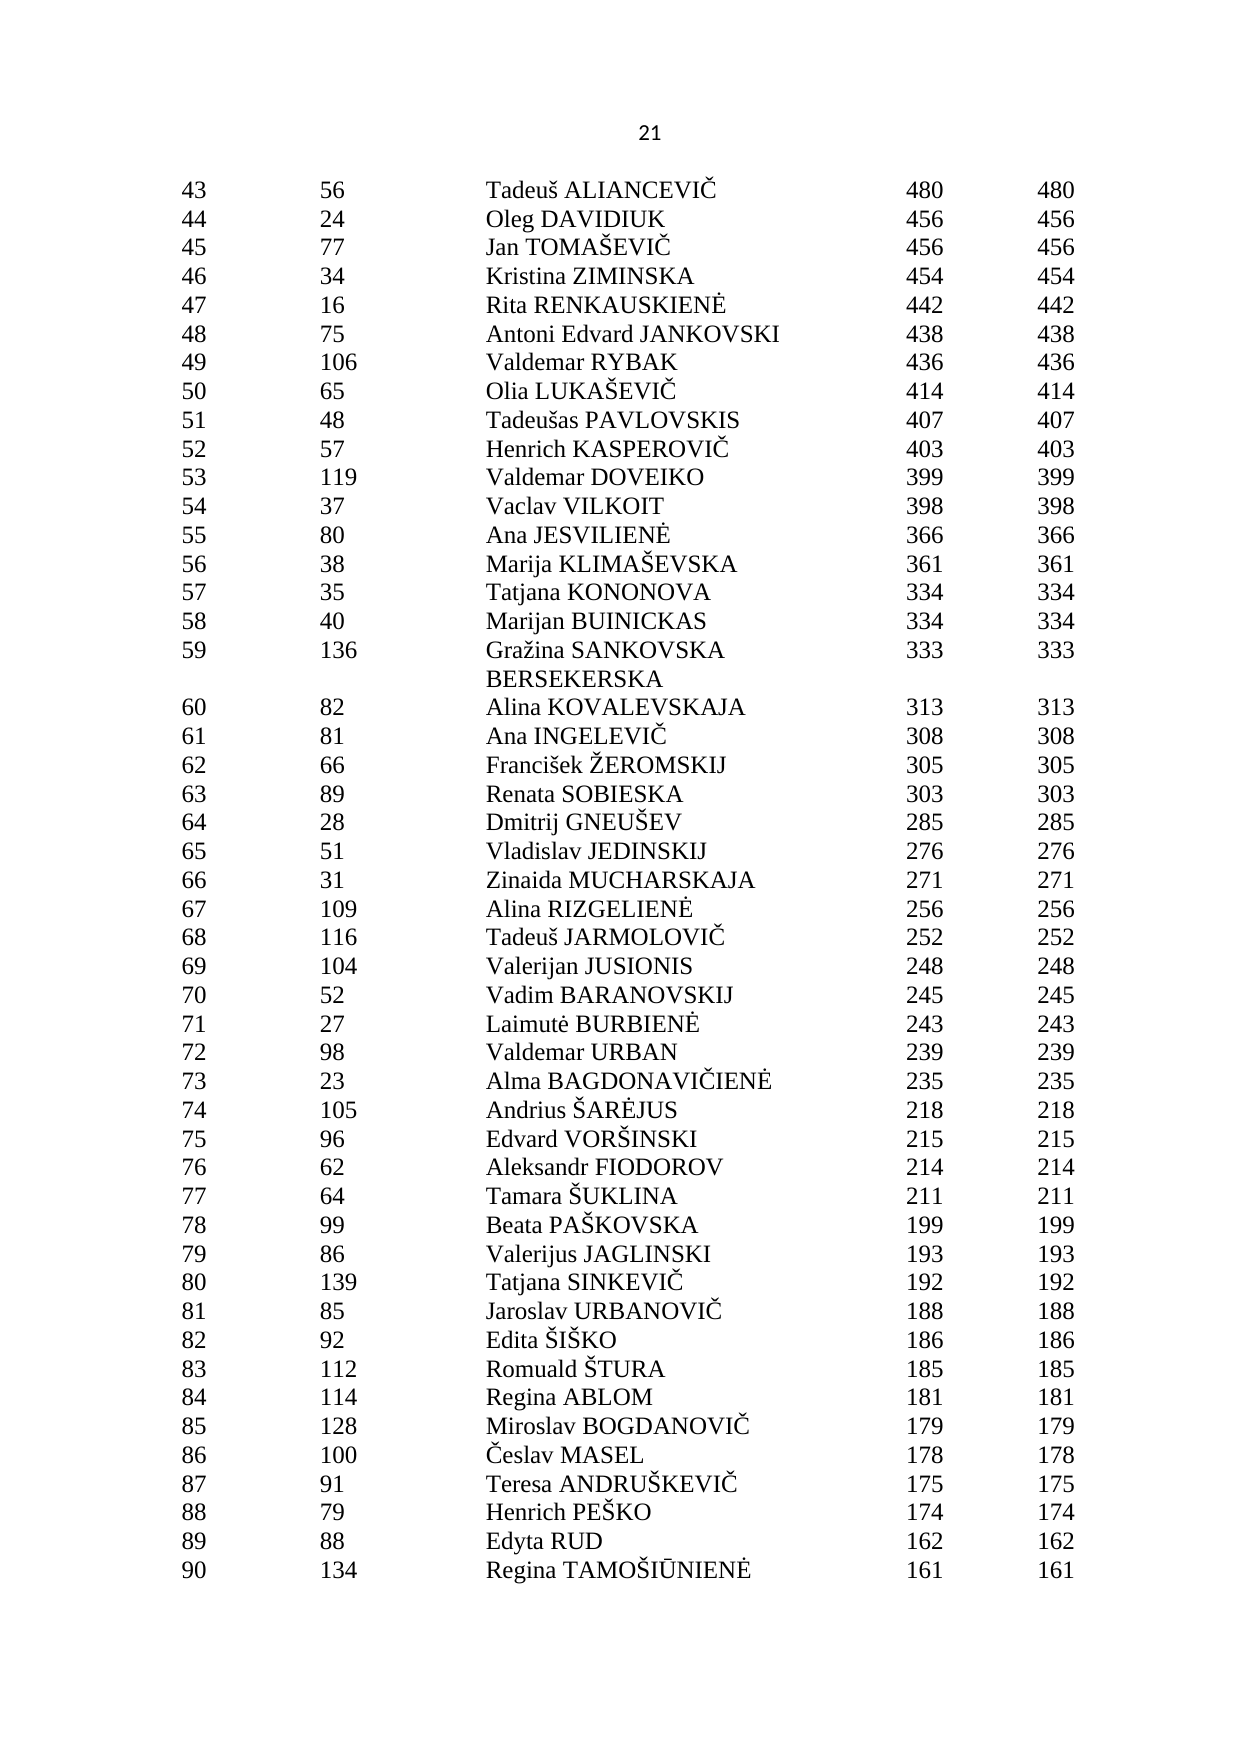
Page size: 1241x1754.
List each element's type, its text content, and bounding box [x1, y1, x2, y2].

table_cell 35 [315, 578, 481, 606]
table_cell Tamara ŠUKLINA [481, 1181, 859, 1210]
table_cell 456 [860, 233, 989, 261]
table_cell 480 [990, 175, 1122, 204]
table_cell 106 [315, 348, 481, 376]
table_cell Jan TOMAŠEVIČ [481, 233, 859, 261]
table_cell 361 [860, 549, 989, 577]
table_cell 218 [990, 1095, 1122, 1124]
table_cell 334 [860, 578, 989, 606]
table_cell Laimutė BURBIENĖ [481, 1009, 859, 1037]
table_cell 61 [177, 721, 315, 750]
table_cell 65 [177, 836, 315, 865]
table_cell 81 [315, 721, 481, 750]
table_cell 104 [315, 951, 481, 980]
table_cell 188 [990, 1296, 1122, 1325]
table_cell 174 [990, 1498, 1122, 1526]
table_cell 398 [860, 491, 989, 520]
table_cell 215 [860, 1124, 989, 1152]
table_cell 57 [177, 578, 315, 606]
table_cell 407 [990, 405, 1122, 434]
table_cell 87 [177, 1469, 315, 1497]
table_cell 75 [315, 319, 481, 347]
table_cell 179 [860, 1411, 989, 1440]
table_cell 403 [860, 434, 989, 462]
table_cell 185 [860, 1354, 989, 1382]
table_cell Alina RIZGELIENĖ [481, 894, 859, 922]
table_cell 214 [860, 1153, 989, 1181]
table_cell Olia LUKAŠEVIČ [481, 376, 859, 405]
table_cell 366 [990, 520, 1122, 549]
table_cell 285 [990, 808, 1122, 836]
table_cell Alina KOVALEVSKAJA [481, 693, 859, 721]
table_cell 48 [315, 405, 481, 434]
table_cell Valdemar DOVEIKO [481, 463, 859, 491]
table_cell 179 [990, 1411, 1122, 1440]
table_cell 46 [177, 261, 315, 290]
table_cell 399 [990, 463, 1122, 491]
table_cell Tadeuš JARMOLOVIČ [481, 923, 859, 951]
table_cell 82 [315, 693, 481, 721]
table_cell 82 [177, 1325, 315, 1354]
table_cell 84 [177, 1383, 315, 1411]
table_cell 51 [315, 836, 481, 865]
table_cell 119 [315, 463, 481, 491]
table_cell 403 [990, 434, 1122, 462]
table_cell 211 [990, 1181, 1122, 1210]
table_cell 456 [860, 204, 989, 232]
table_cell 454 [990, 261, 1122, 290]
table_cell 252 [860, 923, 989, 951]
table_cell 54 [177, 491, 315, 520]
table_cell 175 [990, 1469, 1122, 1497]
table_cell 161 [990, 1555, 1122, 1584]
table_cell 162 [990, 1526, 1122, 1555]
table_cell Ana INGELEVIČ [481, 721, 859, 750]
table_cell 456 [990, 204, 1122, 232]
table_cell 56 [315, 175, 481, 204]
table_cell 174 [860, 1498, 989, 1526]
table_cell 252 [990, 923, 1122, 951]
table_cell 398 [990, 491, 1122, 520]
table_cell 40 [315, 606, 481, 635]
table_cell 53 [177, 463, 315, 491]
table_cell 48 [177, 319, 315, 347]
table_cell 66 [177, 865, 315, 894]
table_cell 59 [177, 635, 315, 692]
table_cell 235 [860, 1066, 989, 1095]
table_cell 407 [860, 405, 989, 434]
table_cell 414 [860, 376, 989, 405]
table_cell 186 [990, 1325, 1122, 1354]
table_cell 75 [177, 1124, 315, 1152]
table_cell 334 [990, 606, 1122, 635]
table_cell 37 [315, 491, 481, 520]
table_cell 178 [860, 1440, 989, 1469]
table_cell 245 [990, 980, 1122, 1009]
table_cell 361 [990, 549, 1122, 577]
table_cell 334 [990, 578, 1122, 606]
table_cell 58 [177, 606, 315, 635]
table_cell Ana JESVILIENĖ [481, 520, 859, 549]
table_cell 63 [177, 779, 315, 807]
table_cell 248 [990, 951, 1122, 980]
table_cell 128 [315, 1411, 481, 1440]
table_cell Miroslav BOGDANOVIČ [481, 1411, 859, 1440]
table_cell 334 [860, 606, 989, 635]
table_cell 112 [315, 1354, 481, 1382]
table_cell 28 [315, 808, 481, 836]
table_cell 442 [860, 290, 989, 319]
table_cell 248 [860, 951, 989, 980]
table_cell 139 [315, 1268, 481, 1296]
table_cell 47 [177, 290, 315, 319]
table_cell 76 [177, 1153, 315, 1181]
table_cell 192 [860, 1268, 989, 1296]
table_cell Vaclav VILKOIT [481, 491, 859, 520]
table_cell 105 [315, 1095, 481, 1124]
table_cell Valdemar RYBAK [481, 348, 859, 376]
table_cell Teresa ANDRUŠKEVIČ [481, 1469, 859, 1497]
table_cell Andrius ŠARĖJUS [481, 1095, 859, 1124]
table_cell Henrich PEŠKO [481, 1498, 859, 1526]
table_cell Kristina ZIMINSKA [481, 261, 859, 290]
table_cell Tadeušas PAVLOVSKIS [481, 405, 859, 434]
table_cell 78 [177, 1210, 315, 1239]
table_cell 243 [990, 1009, 1122, 1037]
table_cell 114 [315, 1383, 481, 1411]
table_cell 414 [990, 376, 1122, 405]
table_cell Edvard VORŠINSKI [481, 1124, 859, 1152]
table_cell 89 [315, 779, 481, 807]
table_cell 62 [177, 750, 315, 779]
table_cell 44 [177, 204, 315, 232]
table_cell Edyta RUD [481, 1526, 859, 1555]
table_cell Edita ŠIŠKO [481, 1325, 859, 1354]
table_cell 79 [315, 1498, 481, 1526]
table_cell Vadim BARANOVSKIJ [481, 980, 859, 1009]
table_cell Alma BAGDONAVIČIENĖ [481, 1066, 859, 1095]
table_cell 34 [315, 261, 481, 290]
table_cell 175 [860, 1469, 989, 1497]
table_cell Tatjana KONONOVA [481, 578, 859, 606]
table_cell 43 [177, 175, 315, 204]
table_cell 70 [177, 980, 315, 1009]
table_cell 454 [860, 261, 989, 290]
table_cell Gražina SANKOVSKA BERSEKERSKA [481, 635, 859, 692]
table_cell Valerijan JUSIONIS [481, 951, 859, 980]
table_cell 74 [177, 1095, 315, 1124]
table_cell 218 [860, 1095, 989, 1124]
table_cell 186 [860, 1325, 989, 1354]
table_cell 193 [860, 1239, 989, 1267]
table_cell 66 [315, 750, 481, 779]
table_cell 271 [990, 865, 1122, 894]
table_cell 88 [315, 1526, 481, 1555]
table_cell 38 [315, 549, 481, 577]
table_cell 199 [990, 1210, 1122, 1239]
table_cell Marijan BUINICKAS [481, 606, 859, 635]
table_cell 77 [315, 233, 481, 261]
table_cell 72 [177, 1038, 315, 1066]
table_cell Jaroslav URBANOVIČ [481, 1296, 859, 1325]
table_cell Renata SOBIESKA [481, 779, 859, 807]
table_cell 100 [315, 1440, 481, 1469]
table_cell 64 [177, 808, 315, 836]
table_cell 193 [990, 1239, 1122, 1267]
table_cell 62 [315, 1153, 481, 1181]
table_cell 79 [177, 1239, 315, 1267]
table_cell 31 [315, 865, 481, 894]
table_cell 276 [860, 836, 989, 865]
table_cell 16 [315, 290, 481, 319]
table_cell Dmitrij GNEUŠEV [481, 808, 859, 836]
table_cell Beata PAŠKOVSKA [481, 1210, 859, 1239]
table_cell 80 [315, 520, 481, 549]
table_cell 49 [177, 348, 315, 376]
table_cell 303 [990, 779, 1122, 807]
table_cell 23 [315, 1066, 481, 1095]
table_cell Valdemar URBAN [481, 1038, 859, 1066]
table_cell 83 [177, 1354, 315, 1382]
table_cell 24 [315, 204, 481, 232]
table_cell 308 [990, 721, 1122, 750]
table_cell 91 [315, 1469, 481, 1497]
table_cell 366 [860, 520, 989, 549]
table_cell 55 [177, 520, 315, 549]
table_cell 181 [860, 1383, 989, 1411]
table_cell 438 [990, 319, 1122, 347]
table_cell Tadeuš ALIANCEVIČ [481, 175, 859, 204]
table_cell Regina TAMOŠIŪNIENĖ [481, 1555, 859, 1584]
table_cell 313 [990, 693, 1122, 721]
table_cell 480 [860, 175, 989, 204]
table_cell 215 [990, 1124, 1122, 1152]
table_cell 99 [315, 1210, 481, 1239]
table_cell Zinaida MUCHARSKAJA [481, 865, 859, 894]
table_cell 77 [177, 1181, 315, 1210]
table_cell 276 [990, 836, 1122, 865]
table_cell 27 [315, 1009, 481, 1037]
table_cell 271 [860, 865, 989, 894]
table_cell 65 [315, 376, 481, 405]
table_cell 73 [177, 1066, 315, 1095]
table_cell 162 [860, 1526, 989, 1555]
table_cell 256 [990, 894, 1122, 922]
table_cell Česlav MASEL [481, 1440, 859, 1469]
table_cell 235 [990, 1066, 1122, 1095]
table_cell Antoni Edvard JANKOVSKI [481, 319, 859, 347]
table_cell 305 [990, 750, 1122, 779]
table_cell 199 [860, 1210, 989, 1239]
table_cell 60 [177, 693, 315, 721]
table_cell 305 [860, 750, 989, 779]
table_cell 211 [860, 1181, 989, 1210]
table_cell 109 [315, 894, 481, 922]
table_cell 50 [177, 376, 315, 405]
table_cell 436 [860, 348, 989, 376]
table_cell 303 [860, 779, 989, 807]
table_cell Marija KLIMAŠEVSKA [481, 549, 859, 577]
table_cell 438 [860, 319, 989, 347]
table_cell 239 [990, 1038, 1122, 1066]
table_cell 442 [990, 290, 1122, 319]
table_cell 116 [315, 923, 481, 951]
table_cell Aleksandr FIODOROV [481, 1153, 859, 1181]
table_cell Francišek ŽEROMSKIJ [481, 750, 859, 779]
table_cell 285 [860, 808, 989, 836]
table_cell 90 [177, 1555, 315, 1584]
table_cell 192 [990, 1268, 1122, 1296]
table_cell 456 [990, 233, 1122, 261]
table_cell 161 [860, 1555, 989, 1584]
table_cell 98 [315, 1038, 481, 1066]
table_cell 188 [860, 1296, 989, 1325]
table_cell Tatjana SINKEVIČ [481, 1268, 859, 1296]
table_cell Oleg DAVIDIUK [481, 204, 859, 232]
table_cell 81 [177, 1296, 315, 1325]
table_cell 256 [860, 894, 989, 922]
table_cell Romuald ŠTURA [481, 1354, 859, 1382]
table_cell 136 [315, 635, 481, 692]
table_cell 69 [177, 951, 315, 980]
table_cell 67 [177, 894, 315, 922]
table_cell 92 [315, 1325, 481, 1354]
table_cell 181 [990, 1383, 1122, 1411]
table_cell 64 [315, 1181, 481, 1210]
table_cell 85 [177, 1411, 315, 1440]
table_cell Regina ABLOM [481, 1383, 859, 1411]
table_cell 399 [860, 463, 989, 491]
table_cell 45 [177, 233, 315, 261]
table_cell 245 [860, 980, 989, 1009]
table_cell 89 [177, 1526, 315, 1555]
table_cell 214 [990, 1153, 1122, 1181]
table_cell 86 [177, 1440, 315, 1469]
table_cell 80 [177, 1268, 315, 1296]
table_cell 71 [177, 1009, 315, 1037]
table_cell 243 [860, 1009, 989, 1037]
table_cell Vladislav JEDINSKIJ [481, 836, 859, 865]
table_cell Valerijus JAGLINSKI [481, 1239, 859, 1267]
table_cell 134 [315, 1555, 481, 1584]
table_cell 88 [177, 1498, 315, 1526]
table_cell 51 [177, 405, 315, 434]
table_cell 333 [990, 635, 1122, 692]
table_cell 57 [315, 434, 481, 462]
table_cell Henrich KASPEROVIČ [481, 434, 859, 462]
table_cell Rita RENKAUSKIENĖ [481, 290, 859, 319]
table_cell 86 [315, 1239, 481, 1267]
table_cell 185 [990, 1354, 1122, 1382]
table_cell 56 [177, 549, 315, 577]
table_cell 313 [860, 693, 989, 721]
table_cell 52 [177, 434, 315, 462]
table_cell 85 [315, 1296, 481, 1325]
table_cell 68 [177, 923, 315, 951]
table_cell 239 [860, 1038, 989, 1066]
table_cell 333 [860, 635, 989, 692]
table_cell 308 [860, 721, 989, 750]
table_cell 52 [315, 980, 481, 1009]
table_cell 436 [990, 348, 1122, 376]
table_cell 96 [315, 1124, 481, 1152]
table_cell 178 [990, 1440, 1122, 1469]
